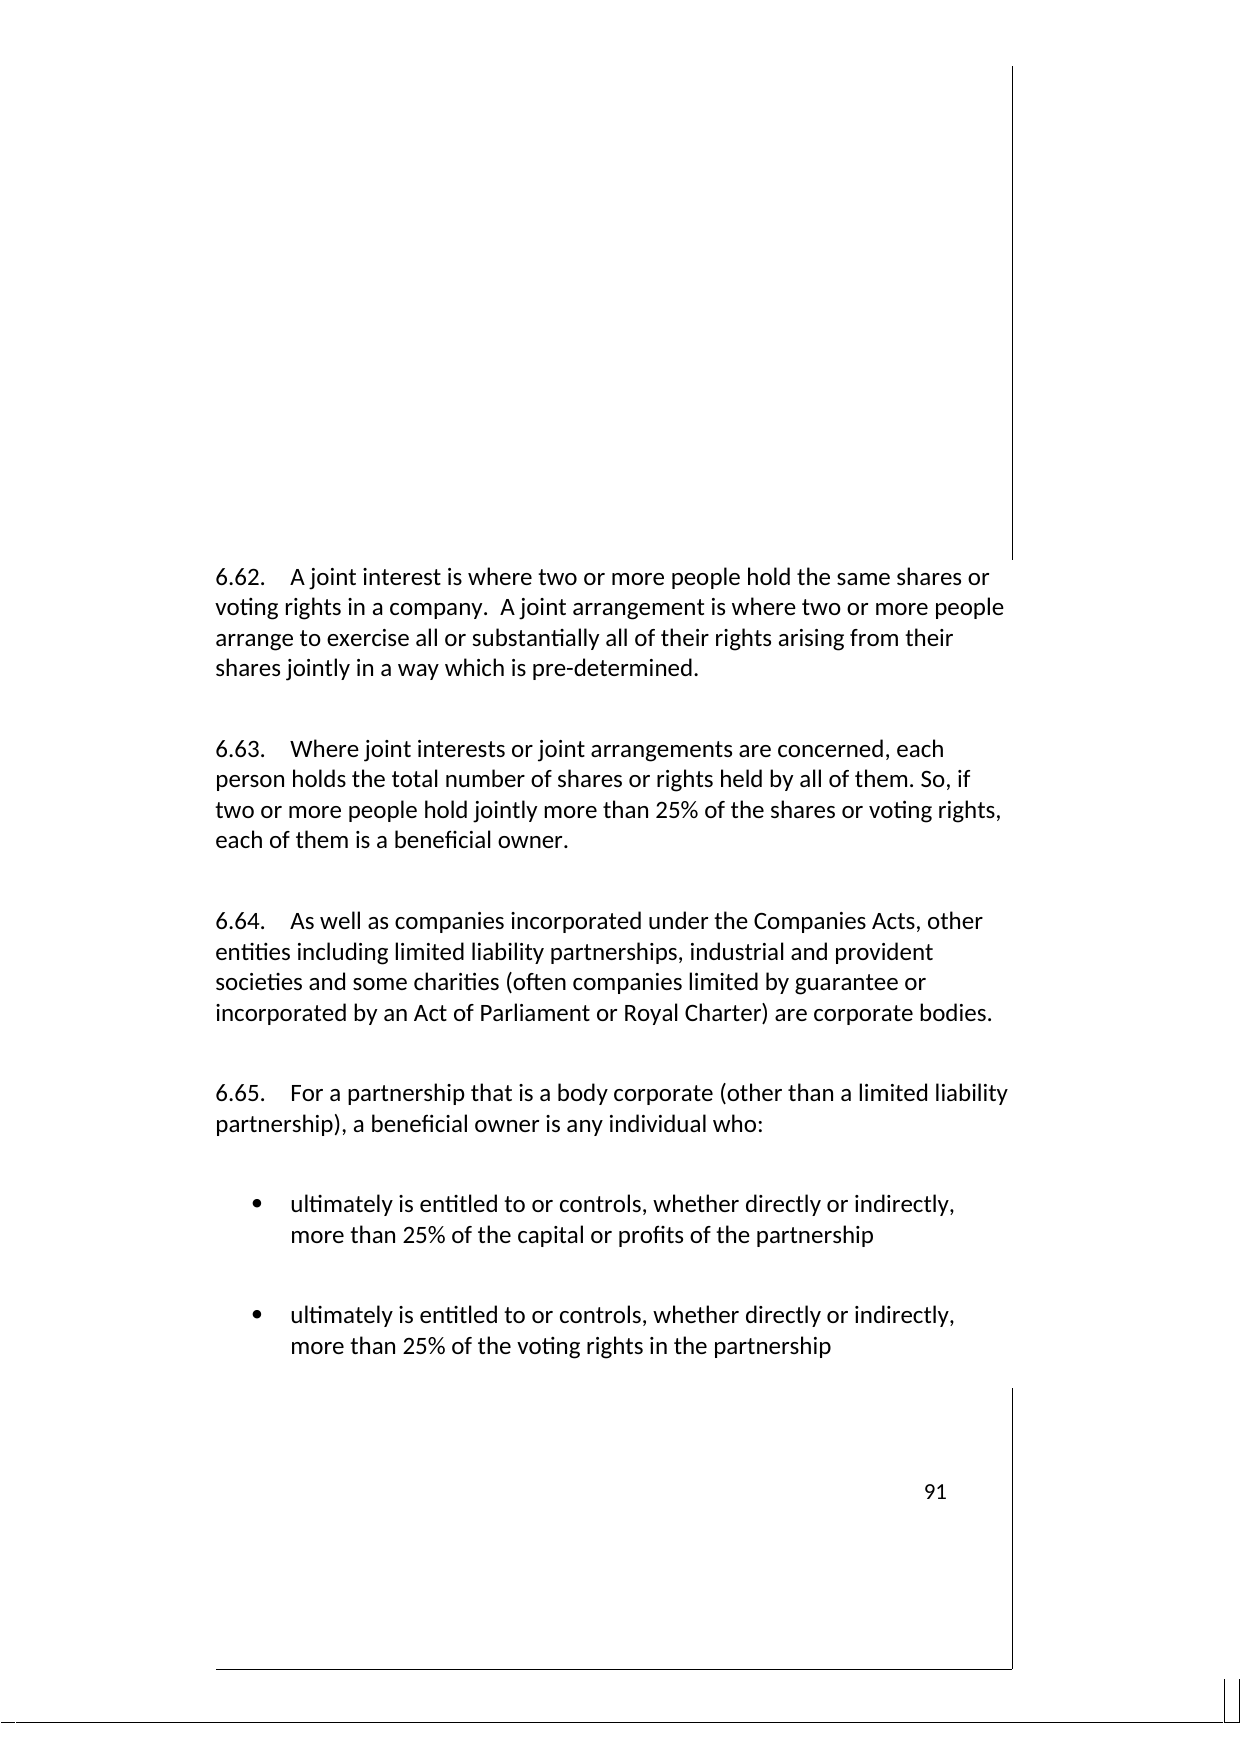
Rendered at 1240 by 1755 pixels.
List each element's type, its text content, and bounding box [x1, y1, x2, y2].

list Where joint interests or joint arrangements are concerned, each person holds the total number of shares or rights held by all of them. So, if two or more people hold jointly more than 25% of the shares or voting rights, each of them is a beneficial owner. [215, 733, 1012, 855]
list ultimately is entitled to or controls, whether directly or indirectly, more than 25% of the capital or profits of the partnership [253, 1188, 1012, 1249]
list A joint interest is where two or more people hold the same shares or voting rights in a company. A joint arrangement is where two or more people arrange to exercise all or substantially all of their rights arising from their shares jointly in a way which is pre-determined. [215, 561, 1012, 683]
list For a partnership that is a body corporate (other than a limited liability partnership), a beneficial owner is any individual who: [215, 1077, 1012, 1138]
list As well as companies incorporated under the Companies Acts, other entities including limited liability partnerships, industrial and provident societies and some charities (often companies limited by guarantee or incorporated by an Act of Parliament or Royal Charter) are corporate bodies. [215, 905, 1012, 1027]
list ultimately is entitled to or controls, whether directly or indirectly, more than 25% of the voting rights in the partnership [253, 1299, 1012, 1360]
